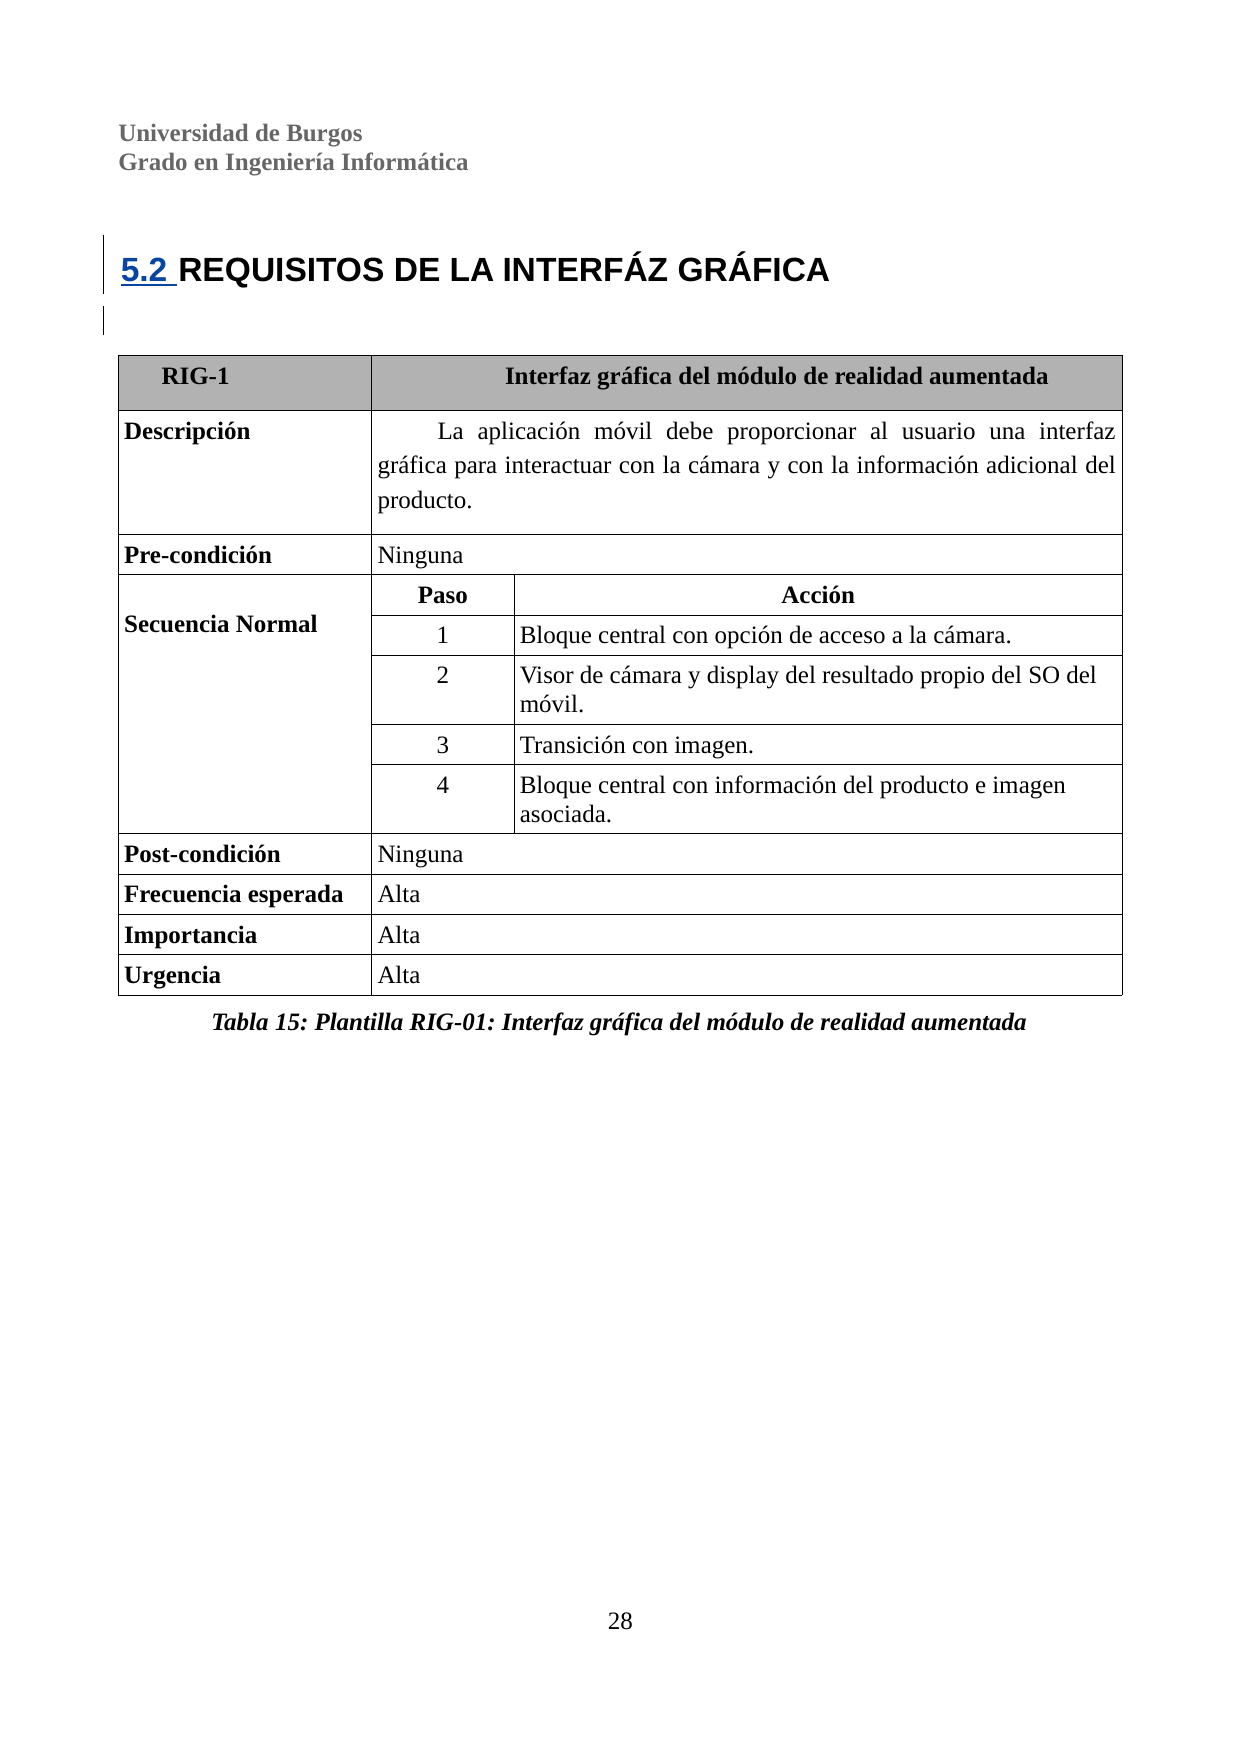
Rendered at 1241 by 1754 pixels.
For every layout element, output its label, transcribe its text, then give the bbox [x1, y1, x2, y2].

table_cell Visor de cámara y display del resultado propio del SO del móvil. [515, 656, 1122, 724]
table_cell Ninguna [372, 834, 1122, 873]
table_cell La aplicación móvil debe proporcionar al usuario una interfaz gráfica para interactuar con la cámara y con la información adicional del producto. [372, 411, 1122, 534]
table_cell Ninguna [372, 535, 1122, 574]
table_cell Frecuencia esperada [119, 875, 371, 914]
table_cell Alta [372, 955, 1122, 994]
table_header Interfaz gráfica del módulo de realidad aumentada [372, 356, 1122, 410]
table_cell Alta [372, 915, 1122, 954]
table_cell Importancia [119, 915, 371, 954]
table_cell 3 [372, 725, 514, 764]
table_cell 2 [372, 656, 514, 724]
subtitle REQUISITOS DE LA INTERFÁZ GRÁFICA [121, 234, 1122, 294]
table_cell Paso [372, 575, 514, 614]
table_cell 1 [372, 616, 514, 655]
table_header [119, 356, 371, 410]
text Tabla 15: Plantilla RIG-01: Interfaz gráfica del módulo de realidad aumentada [118, 1007, 1122, 1036]
table_cell Secuencia Normal [119, 575, 371, 833]
table_cell Bloque central con opción de acceso a la cámara. [515, 616, 1122, 655]
table_cell Post-condición [119, 834, 371, 873]
table_cell Bloque central con información del producto e imagen asociada. [515, 765, 1122, 833]
table_cell Transición con imagen. [515, 725, 1122, 764]
table_cell Descripción [119, 411, 371, 534]
table_cell Urgencia [119, 955, 371, 994]
table_cell 4 [372, 765, 514, 833]
table_cell Acción [515, 575, 1122, 614]
table_cell Alta [372, 875, 1122, 914]
table_cell Pre-condición [119, 535, 371, 574]
